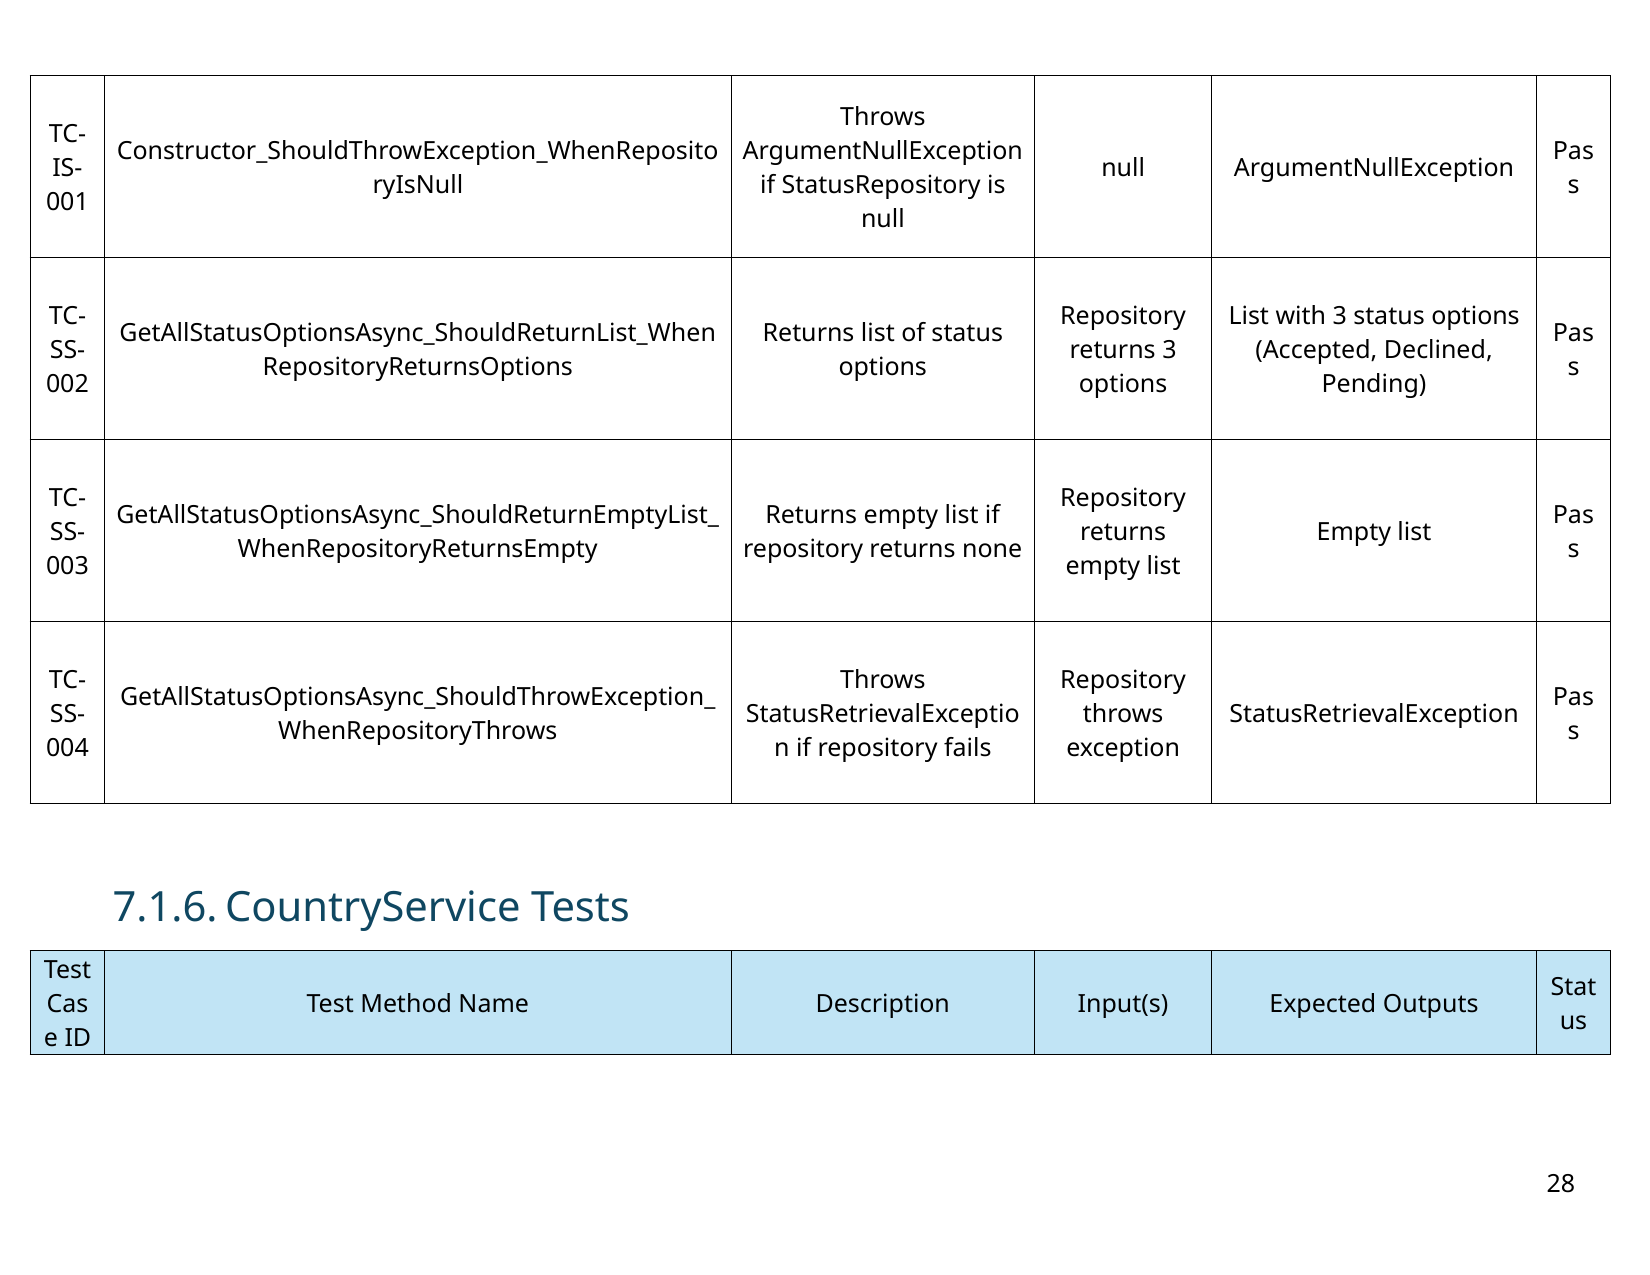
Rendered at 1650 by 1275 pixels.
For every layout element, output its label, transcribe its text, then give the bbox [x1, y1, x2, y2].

table_header Description [732, 951, 1034, 1054]
table_cell TC-IS-001 [31, 76, 104, 257]
table_cell Returns empty list if repository returns none [732, 440, 1034, 621]
table_cell GetAllStatusOptionsAsync_ShouldThrowException_WhenRepositoryThrows [105, 622, 731, 803]
table_cell Pass [1537, 440, 1610, 621]
table_header Test Method Name [105, 951, 731, 1054]
table_cell TC-SS-004 [31, 622, 104, 803]
table_header Status [1537, 951, 1610, 1054]
table_cell Pass [1537, 258, 1610, 439]
table_header Test Case ID [31, 951, 104, 1054]
table_cell GetAllStatusOptionsAsync_ShouldReturnList_WhenRepositoryReturnsOptions [105, 258, 731, 439]
table_cell ArgumentNullException [1212, 76, 1536, 257]
table_cell Empty list [1212, 440, 1536, 621]
table_header Expected Outputs [1212, 951, 1536, 1054]
table_cell Repository returns empty list [1035, 440, 1211, 621]
table_cell Repository returns 3 options [1035, 258, 1211, 439]
table_cell Returns list of status options [732, 258, 1034, 439]
table_cell Constructor_ShouldThrowException_WhenRepositoryIsNull [105, 76, 731, 257]
table_cell List with 3 status options (Accepted, Declined, Pending) [1212, 258, 1536, 439]
table_cell Throws ArgumentNullException if StatusRepository is null [732, 76, 1034, 257]
table_cell StatusRetrievalException [1212, 622, 1536, 803]
table_cell TC-SS-003 [31, 440, 104, 621]
table_cell Pass [1537, 76, 1610, 257]
table_cell Repository throws exception [1035, 622, 1211, 803]
table_cell TC-SS-002 [31, 258, 104, 439]
table_cell Throws StatusRetrievalException if repository fails [732, 622, 1034, 803]
subtitle CountryService Tests [112, 877, 1575, 934]
table_cell GetAllStatusOptionsAsync_ShouldReturnEmptyList_WhenRepositoryReturnsEmpty [105, 440, 731, 621]
table_cell null [1035, 76, 1211, 257]
table_cell Pass [1537, 622, 1610, 803]
table_header Input(s) [1035, 951, 1211, 1054]
